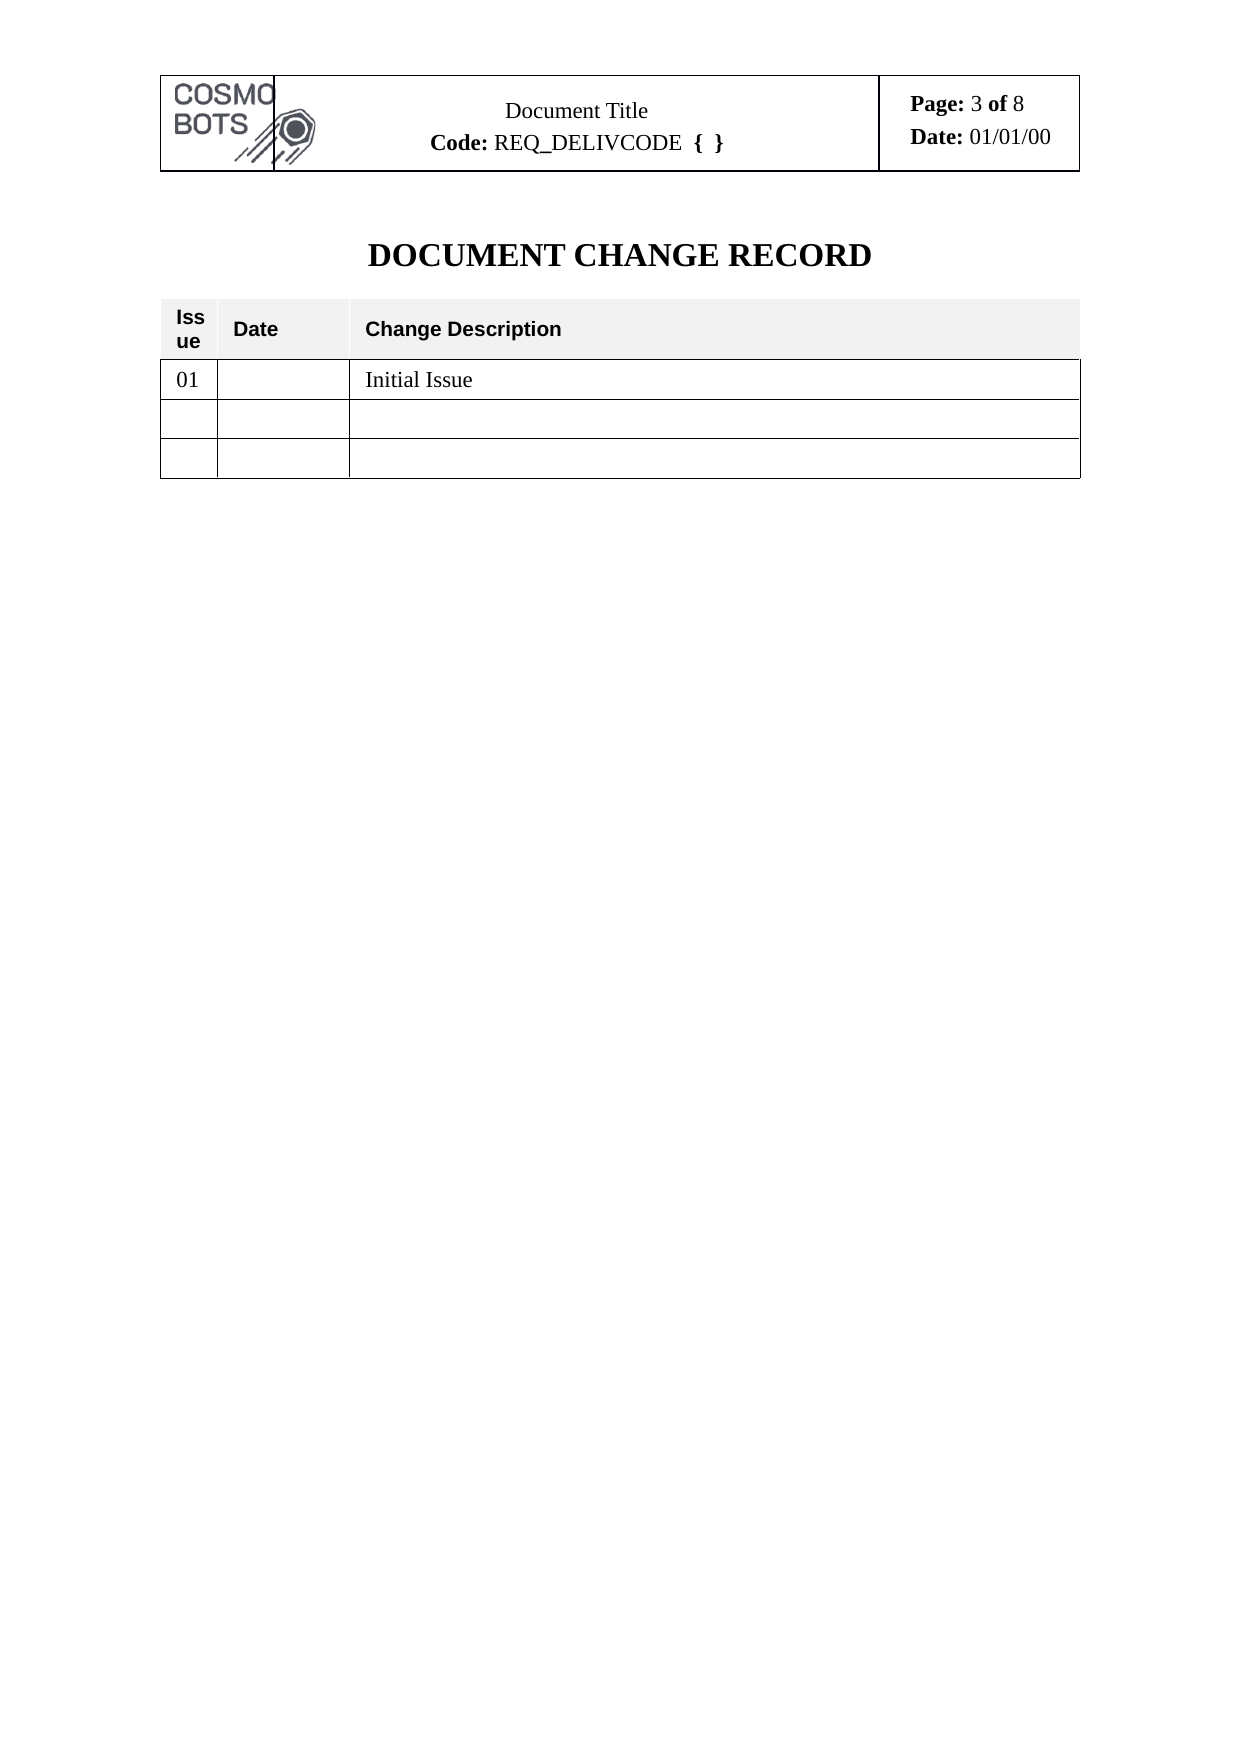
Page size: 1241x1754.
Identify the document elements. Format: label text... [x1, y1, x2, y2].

table_cell [218, 360, 349, 399]
table_cell [218, 400, 349, 438]
picture [175, 83, 273, 165]
table_cell Initial Issue [350, 359, 1080, 399]
table_header Issue [161, 299, 217, 359]
text DOCUMENT CHANGE RECORD [161, 236, 1080, 274]
table_cell [350, 438, 1080, 477]
table_header Change Description [350, 299, 1080, 359]
table_cell [161, 400, 217, 438]
table_cell 01 [161, 360, 217, 399]
picture [275, 83, 316, 165]
table_cell [350, 399, 1080, 438]
table_cell [161, 439, 217, 477]
table_header Date [218, 299, 349, 359]
table_cell [218, 439, 349, 477]
